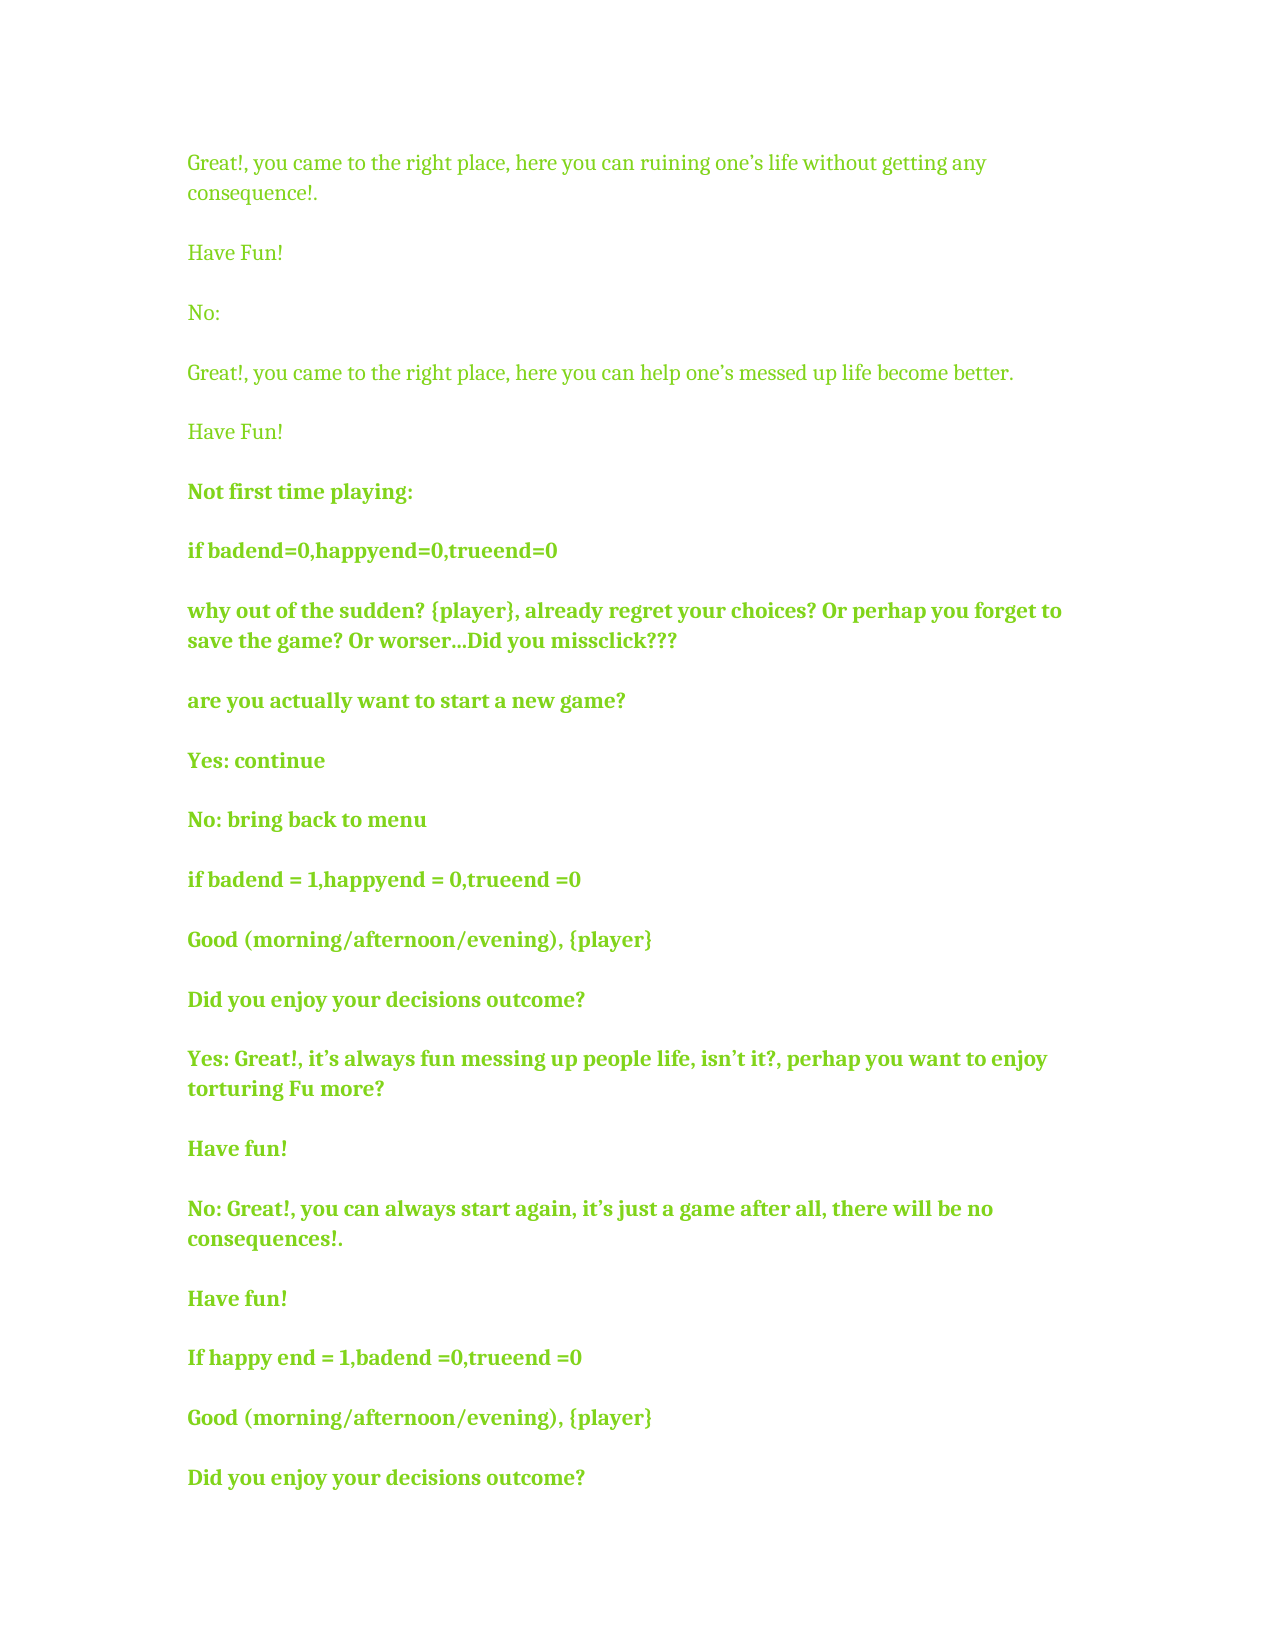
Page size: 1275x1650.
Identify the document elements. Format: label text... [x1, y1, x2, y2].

text Have fun! [187, 1136, 1087, 1162]
text Good (morning/afternoon/evening), {player} [187, 927, 1087, 953]
text If happy end = 1,badend =0,trueend =0 [187, 1345, 1087, 1372]
text Have Fun! [187, 240, 1087, 266]
text Did you enjoy your decisions outcome? [187, 986, 1087, 1013]
text if badend=0,happyend=0,trueend=0 [187, 538, 1087, 565]
text No: bring back to menu [187, 807, 1087, 834]
text are you actually want to start a new game? [187, 688, 1087, 714]
text Did you enjoy your decisions outcome? [187, 1464, 1087, 1491]
text if badend = 1,happyend = 0,trueend =0 [187, 867, 1087, 893]
text Good (morning/afternoon/evening), {player} [187, 1405, 1087, 1431]
text Not first time playing: [187, 479, 1087, 505]
text Have fun! [187, 1286, 1087, 1312]
text No: Great!, you can always start again, it’s just a game after all, there will be no consequences!. [187, 1196, 1087, 1252]
text No: [187, 299, 1087, 326]
text why out of the sudden? {player}, already regret your choices? Or perhap you forget to save the game? Or worser...Did you missclick??? [187, 598, 1087, 654]
text Great!, you came to the right place, here you can help one’s messed up life become better. [187, 359, 1087, 386]
text Have Fun! [187, 419, 1087, 445]
text Great!, you came to the right place, here you can ruining one’s life without getting any consequence!. [187, 150, 1087, 207]
text Yes: Great!, it’s always fun messing up people life, isn’t it?, perhap you want to enjoy torturing Fu more? [187, 1046, 1087, 1103]
text Yes: continue [187, 748, 1087, 774]
